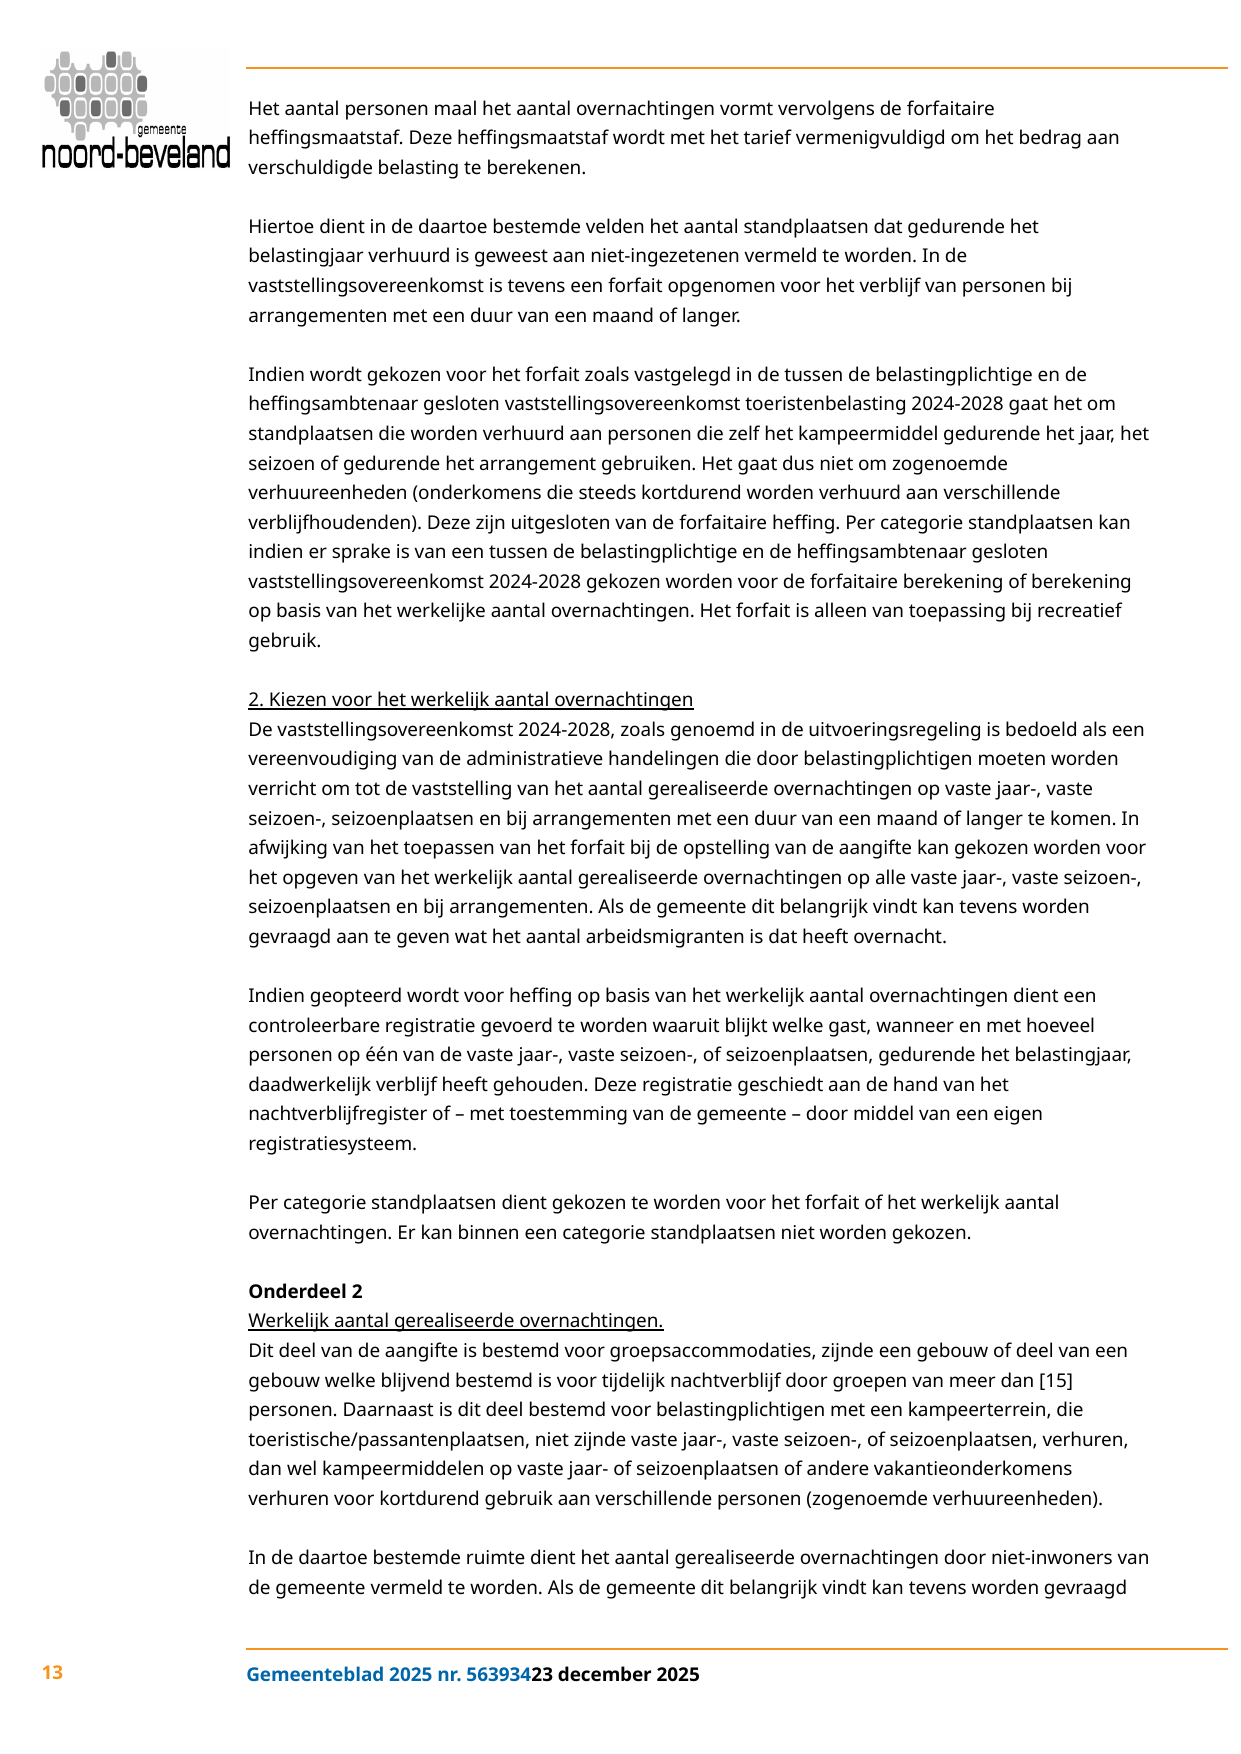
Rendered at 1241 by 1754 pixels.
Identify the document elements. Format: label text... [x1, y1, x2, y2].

text Werkelijk aantal gerealiseerde overnachtingen. [248, 1308, 1152, 1333]
text Per categorie standplaatsen dient gekozen te worden voor het forfait of het werkelijk aantal overnachtingen. Er kan binnen een categorie standplaatsen niet worden gekozen. [248, 1189, 1152, 1245]
text 2. Kiezen voor het werkelijk aantal overnachtingen [248, 686, 1152, 712]
text Hiertoe dient in de daartoe bestemde velden het aantal standplaatsen dat gedurende het belastingjaar verhuurd is geweest aan niet-ingezetenen vermeld te worden. In de vaststellingsovereenkomst is tevens een forfait opgenomen voor het verblijf van personen bij arrangementen met een duur van een maand of langer. [248, 213, 1152, 328]
text De vaststellingsovereenkomst 2024-2028, zoals genoemd in de uitvoeringsregeling is bedoeld als een vereenvoudiging van de administratieve handelingen die door belastingplichtigen moeten worden verricht om tot de vaststelling van het aantal gerealiseerde overnachtingen op vaste jaar-, vaste seizoen-, seizoenplaatsen en bij arrangementen met een duur van een maand of langer te komen. In afwijking van het toepassen van het forfait bij de opstelling van de aangifte kan gekozen worden voor het opgeven van het werkelijk aantal gerealiseerde overnachtingen op alle vaste jaar-, vaste seizoen-, seizoenplaatsen en bij arrangementen. Als de gemeente dit belangrijk vindt kan tevens worden gevraagd aan te geven wat het aantal arbeidsmigranten is dat heeft overnacht. [248, 716, 1152, 949]
text In de daartoe bestemde ruimte dient het aantal gerealiseerde overnachtingen door niet-inwoners van de gemeente vermeld te worden. Als de gemeente dit belangrijk vindt kan tevens worden gevraagd [248, 1544, 1152, 1600]
text Indien geopteerd wordt voor heffing op basis van het werkelijk aantal overnachtingen dient een controleerbare registratie gevoerd te worden waaruit blijkt welke gast, wanneer en met hoeveel personen op één van de vaste jaar-, vaste seizoen-, of seizoenplaatsen, gedurende het belastingjaar, daadwerkelijk verblijf heeft gehouden. Deze registratie geschiedt aan de hand van het nachtverblijfregister of – met toestemming van de gemeente – door middel van een eigen registratiesysteem. [248, 982, 1152, 1156]
text Onderdeel 2 [248, 1278, 1152, 1304]
picture [41, 47, 231, 172]
text Het aantal personen maal het aantal overnachtingen vormt vervolgens de forfaitaire heffingsmaatstaf. Deze heffingsmaatstaf wordt met het tarief vermenigvuldigd om het bedrag aan verschuldigde belasting te berekenen. [248, 95, 1152, 180]
text Dit deel van de aangifte is bestemd voor groepsaccommodaties, zijnde een gebouw of deel van een gebouw welke blijvend bestemd is voor tijdelijk nachtverblijf door groepen van meer dan [15] personen. Daarnaast is dit deel bestemd voor belastingplichtigen met een kampeerterrein, die toeristische/passantenplaatsen, niet zijnde vaste jaar-, vaste seizoen-, of seizoenplaatsen, verhuren, dan wel kampeermiddelen op vaste jaar- of seizoenplaatsen of andere vakantieonderkomens verhuren voor kortdurend gebruik aan verschillende personen (zogenoemde verhuureenheden). [248, 1337, 1152, 1511]
text Indien wordt gekozen voor het forfait zoals vastgelegd in de tussen de belastingplichtige en de heffingsambtenaar gesloten vaststellingsovereenkomst toeristenbelasting 2024-2028 gaat het om standplaatsen die worden verhuurd aan personen die zelf het kampeermiddel gedurende het jaar, het seizoen of gedurende het arrangement gebruiken. Het gaat dus niet om zogenoemde verhuureenheden (onderkomens die steeds kortdurend worden verhuurd aan verschillende verblijfhoudenden). Deze zijn uitgesloten van de forfaitaire heffing. Per categorie standplaatsen kan indien er sprake is van een tussen de belastingplichtige en de heffingsambtenaar gesloten vaststellingsovereenkomst 2024-2028 gekozen worden voor de forfaitaire berekening of berekening op basis van het werkelijke aantal overnachtingen. Het forfait is alleen van toepassing bij recreatief gebruik. [248, 361, 1152, 653]
